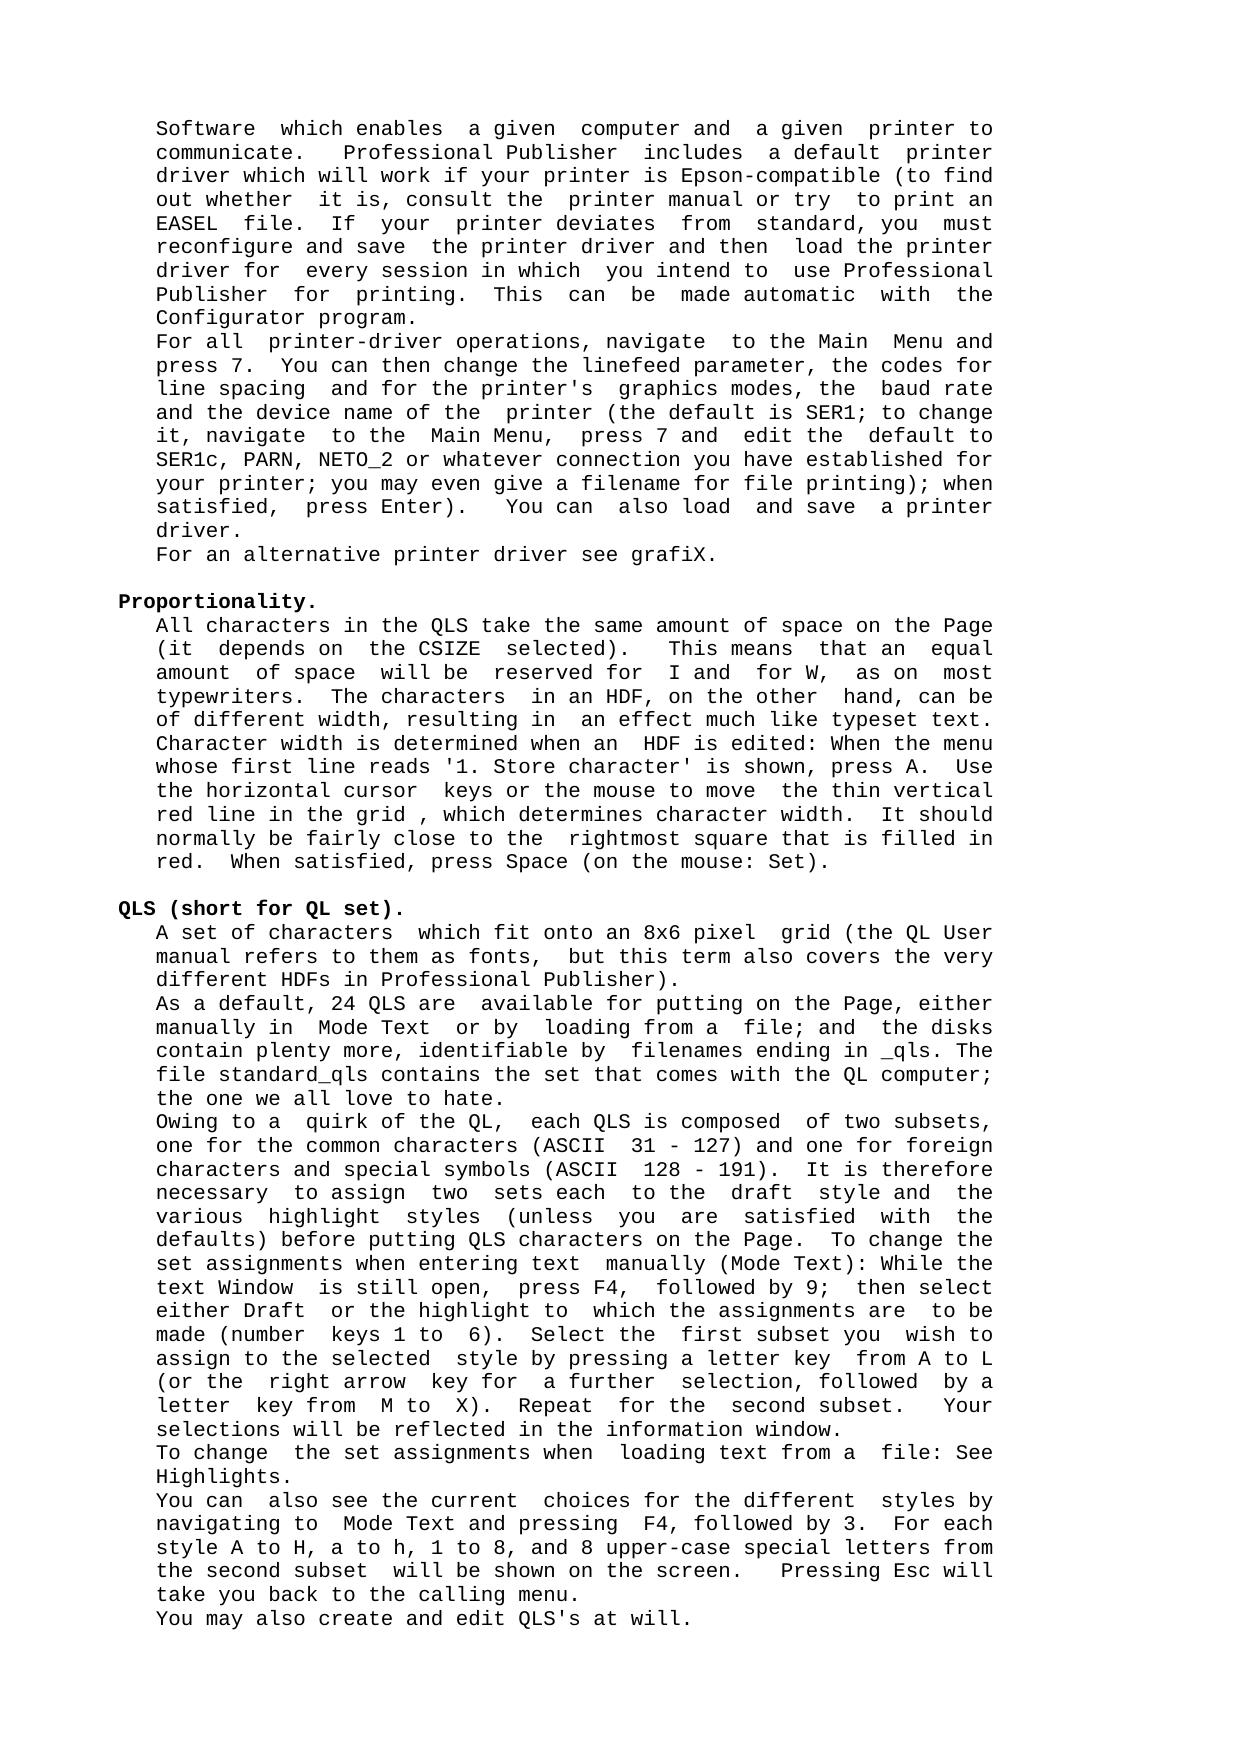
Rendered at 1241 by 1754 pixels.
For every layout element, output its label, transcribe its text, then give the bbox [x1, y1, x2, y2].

text Publisher for printing. This can be made automatic with the [118, 284, 1122, 307]
text the one we all love to hate. [118, 1088, 1122, 1111]
text To change the set assignments when loading text from a file: See [118, 1442, 1122, 1466]
text (it depends on the CSIZE selected). This means that an equal [118, 638, 1122, 662]
text style A to H, a to h, 1 to 8, and 8 upper-case special letters from [118, 1537, 1122, 1561]
text out whether it is, consult the printer manual or try to print an [118, 189, 1122, 213]
text red. When satisfied, press Space (on the mouse: Set). [118, 851, 1122, 875]
text line spacing and for the printer's graphics modes, the baud rate [118, 378, 1122, 402]
text characters and special symbols (ASCII 128 - 191). It is therefore [118, 1158, 1122, 1182]
text take you back to the calling menu. [118, 1584, 1122, 1608]
text necessary to assign two sets each to the draft style and the [118, 1182, 1122, 1206]
text whose first line reads '1. Store character' is shown, press A. Use [118, 757, 1122, 780]
text normally be fairly close to the rightmost square that is filled in [118, 827, 1122, 851]
text defaults) before putting QLS characters on the Page. To change the [118, 1229, 1122, 1253]
text reconfigure and save the printer driver and then load the printer [118, 236, 1122, 260]
text Highlights. [118, 1466, 1122, 1489]
text A set of characters which fit onto an 8x6 pixel grid (the QL User [118, 922, 1122, 946]
text red line in the grid , which determines character width. It should [118, 804, 1122, 827]
text set assignments when entering text manually (Mode Text): While the [118, 1253, 1122, 1277]
text driver for every session in which you intend to use Professional [118, 260, 1122, 284]
text navigating to Mode Text and pressing F4, followed by 3. For each [118, 1513, 1122, 1537]
text You can also see the current choices for the different styles by [118, 1489, 1122, 1513]
text file standard_qls contains the set that comes with the QL computer; [118, 1064, 1122, 1088]
text it, navigate to the Main Menu, press 7 and edit the default to [118, 426, 1122, 449]
text and the device name of the printer (the default is SER1; to change [118, 402, 1122, 426]
text For an alternative printer driver see grafiX. [118, 544, 1122, 567]
text letter key from M to X). Repeat for the second subset. Your [118, 1395, 1122, 1419]
text EASEL file. If your printer deviates from standard, you must [118, 213, 1122, 236]
text You may also create and edit QLS's at will. [118, 1608, 1122, 1631]
text different HDFs in Professional Publisher). [118, 969, 1122, 993]
text one for the common characters (ASCII 31 - 127) and one for foreign [118, 1135, 1122, 1158]
text assign to the selected style by pressing a letter key from A to L [118, 1348, 1122, 1371]
text typewriters. The characters in an HDF, on the other hand, can be [118, 686, 1122, 709]
text driver. [118, 520, 1122, 544]
text Proportionality. [118, 591, 1122, 615]
text contain plenty more, identifiable by filenames ending in _qls. The [118, 1040, 1122, 1064]
text Character width is determined when an HDF is edited: When the menu [118, 733, 1122, 757]
text press 7. You can then change the linefeed parameter, the codes for [118, 354, 1122, 378]
text SER1c, PARN, NETO_2 or whatever connection you have established for [118, 449, 1122, 473]
text For all printer-driver operations, navigate to the Main Menu and [118, 331, 1122, 354]
text various highlight styles (unless you are satisfied with the [118, 1206, 1122, 1229]
text the second subset will be shown on the screen. Pressing Esc will [118, 1561, 1122, 1584]
text either Draft or the highlight to which the assignments are to be [118, 1300, 1122, 1324]
text manual refers to them as fonts, but this term also covers the very [118, 946, 1122, 969]
text As a default, 24 QLS are available for putting on the Page, either [118, 993, 1122, 1017]
text text Window is still open, press F4, followed by 9; then select [118, 1277, 1122, 1300]
text satisfied, press Enter). You can also load and save a printer [118, 496, 1122, 520]
text manually in Mode Text or by loading from a file; and the disks [118, 1017, 1122, 1040]
text Owing to a quirk of the QL, each QLS is composed of two subsets, [118, 1111, 1122, 1135]
text Configurator program. [118, 307, 1122, 331]
text driver which will work if your printer is Epson-compatible (to find [118, 165, 1122, 189]
text amount of space will be reserved for I and for W, as on most [118, 662, 1122, 686]
text (or the right arrow key for a further selection, followed by a [118, 1371, 1122, 1395]
text the horizontal cursor keys or the mouse to move the thin vertical [118, 780, 1122, 804]
text your printer; you may even give a filename for file printing); when [118, 473, 1122, 496]
text All characters in the QLS take the same amount of space on the Page [118, 615, 1122, 638]
text made (number keys 1 to 6). Select the first subset you wish to [118, 1324, 1122, 1348]
text of different width, resulting in an effect much like typeset text. [118, 709, 1122, 733]
text Software which enables a given computer and a given printer to [118, 118, 1122, 142]
text QLS (short for QL set). [118, 898, 1122, 922]
text selections will be reflected in the information window. [118, 1419, 1122, 1442]
text communicate. Professional Publisher includes a default printer [118, 142, 1122, 165]
